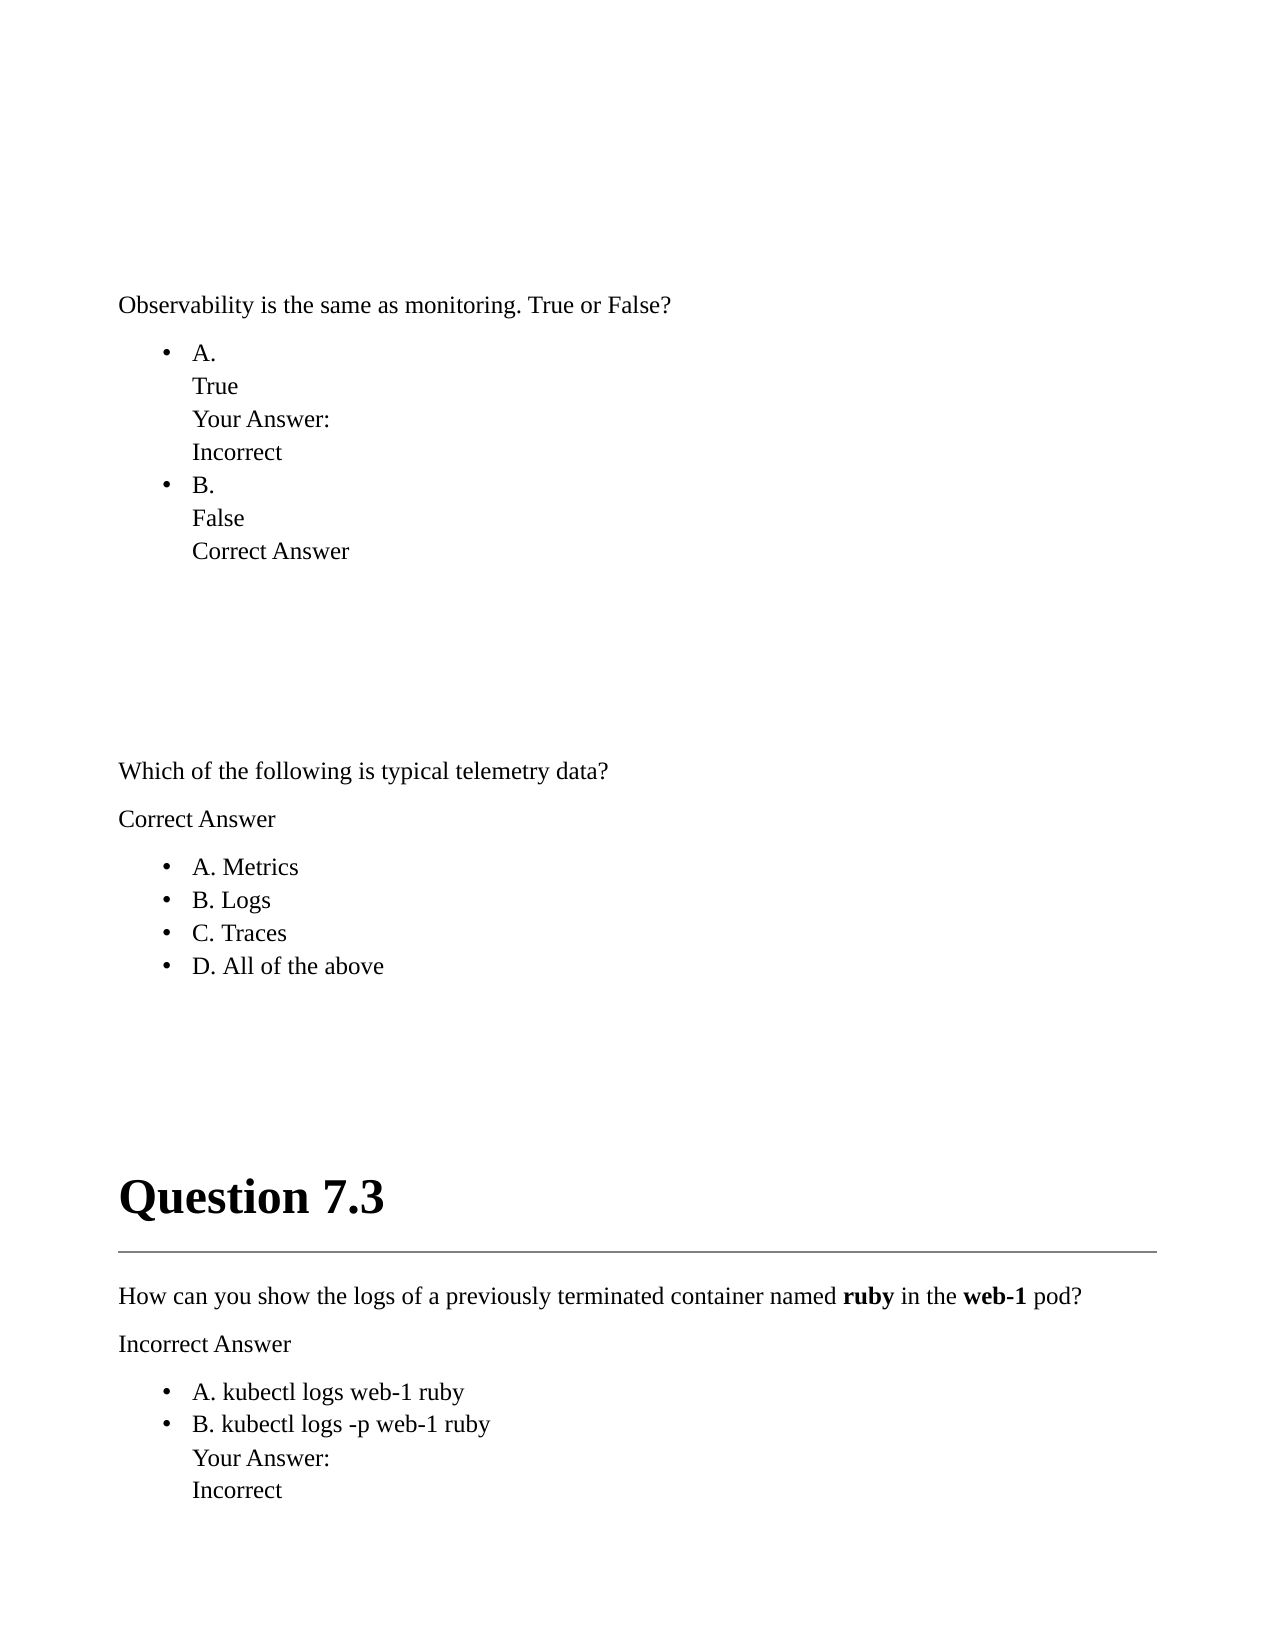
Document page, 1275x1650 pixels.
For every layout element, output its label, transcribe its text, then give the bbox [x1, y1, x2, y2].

list True [162, 371, 1157, 400]
list B. kubectl logs -p web-1 ruby [162, 1409, 1157, 1438]
list A. Metrics [162, 852, 1157, 880]
text Observability is the same as monitoring. True or False? [118, 291, 1157, 319]
text Correct Answer [118, 804, 1157, 833]
subtitle Question 7.3 [118, 1167, 1157, 1224]
list Your Answer: [162, 404, 1157, 433]
text Incorrect Answer [118, 1329, 1157, 1358]
list Correct Answer [162, 536, 1157, 565]
list Incorrect [162, 1476, 1157, 1504]
list D. All of the above [162, 951, 1157, 979]
list False [162, 503, 1157, 532]
list Incorrect [162, 437, 1157, 466]
list B. [162, 470, 1157, 499]
list C. Traces [162, 918, 1157, 946]
list B. Logs [162, 885, 1157, 913]
list A. [162, 338, 1157, 367]
text Which of the following is typical telemetry data? [118, 756, 1157, 785]
list Your Answer: [162, 1443, 1157, 1471]
list A. kubectl logs web-1 ruby [162, 1377, 1157, 1405]
text How can you show the logs of a previously terminated container named ruby in the web-1 pod? [118, 1281, 1157, 1310]
